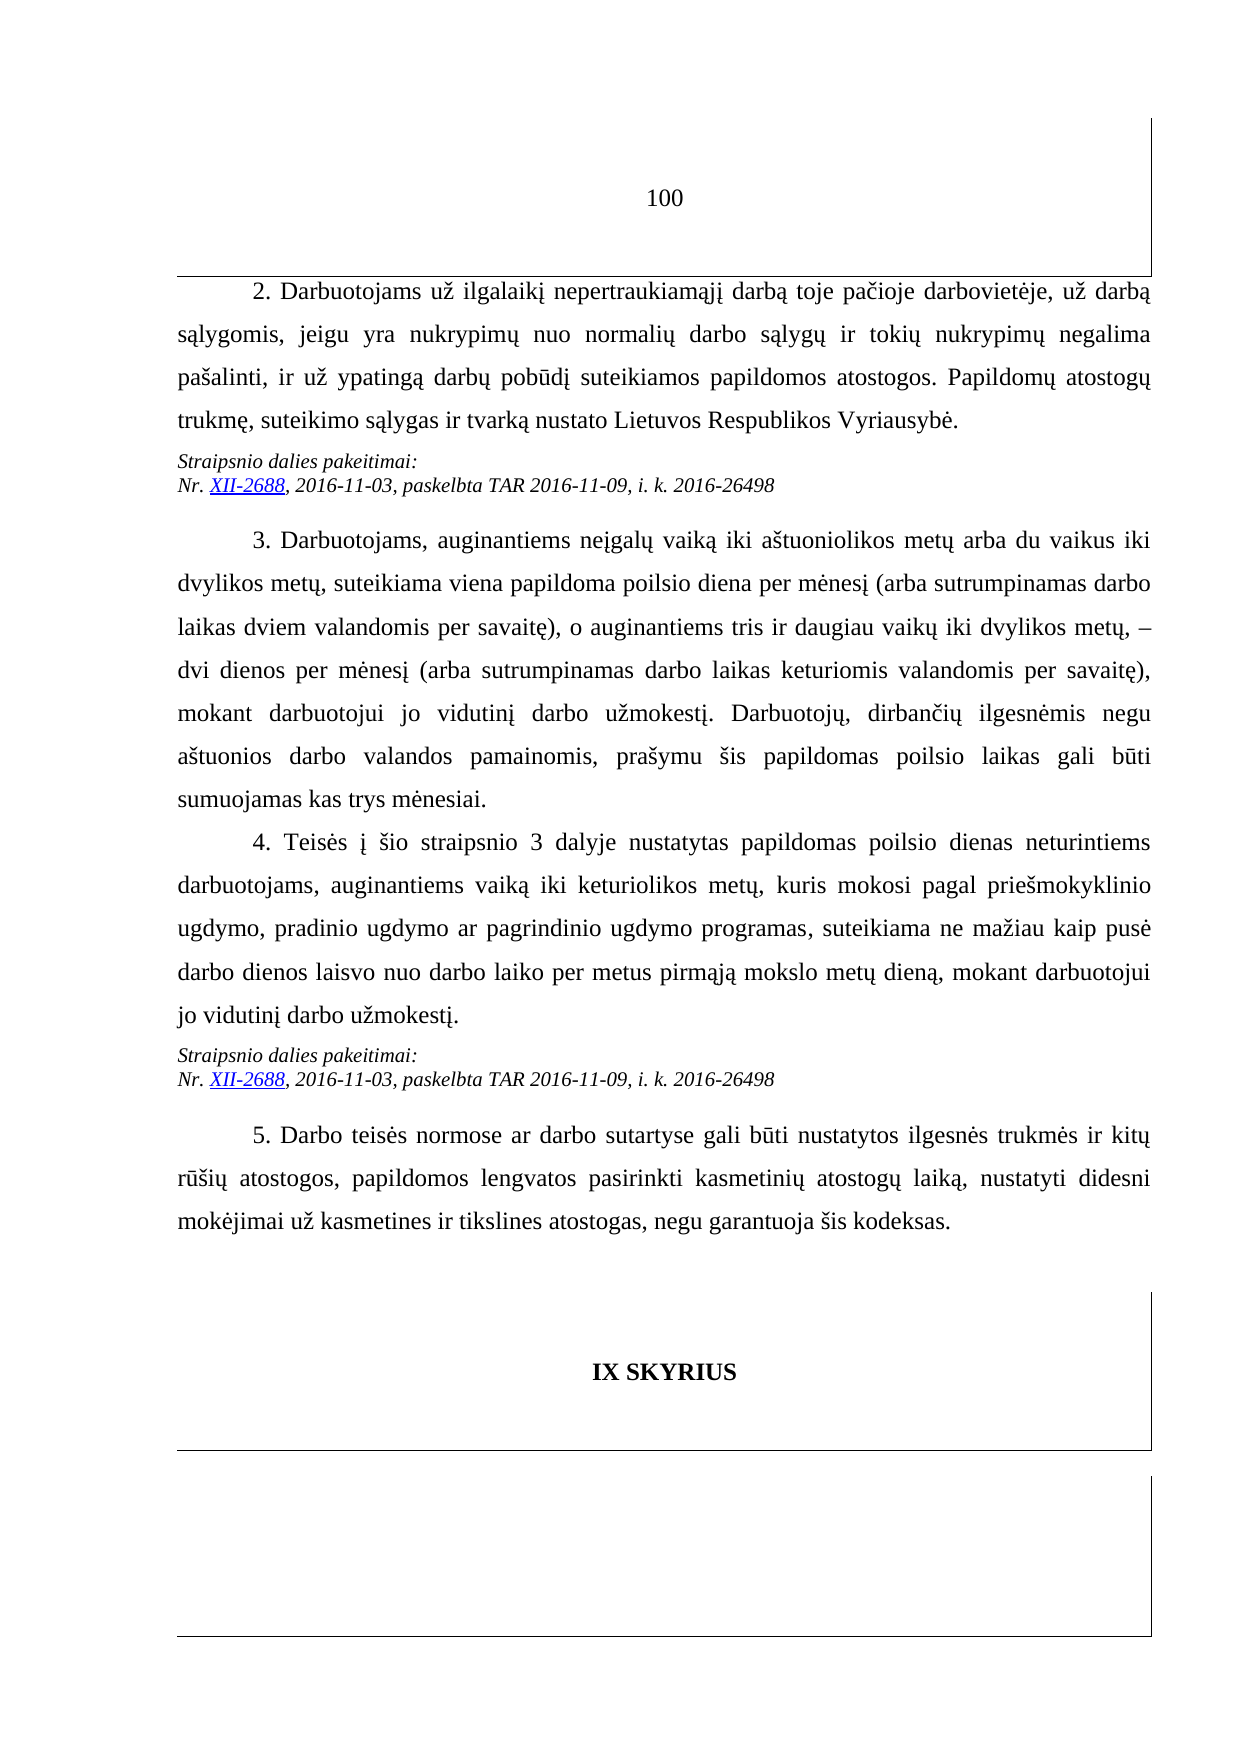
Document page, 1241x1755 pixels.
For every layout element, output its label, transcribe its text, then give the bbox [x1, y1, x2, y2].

subtitle IX SKYRIUS [177, 1292, 1151, 1450]
text Straipsnio dalies pakeitimai: [177, 1043, 1152, 1067]
text 4. Teisės į šio straipsnio 3 dalyje nustatytas papildomas poilsio dienas neturintiems darbuotojams, auginantiems vaiką iki keturiolikos metų, kuris mokosi pagal priešmokyklinio ugdymo, pradinio ugdymo ar pagrindinio ugdymo programas, suteikiama ne mažiau kaip pusė darbo dienos laisvo nuo darbo laiko per metus pirmąją mokslo metų dieną, mokant darbuotojui jo vidutinį darbo užmokestį. [177, 827, 1152, 1028]
text 5. Darbo teisės normose ar darbo sutartyse gali būti nustatytos ilgesnės trukmės ir kitų rūšių atostogos, papildomos lengvatos pasirinkti kasmetinių atostogų laiką, nustatyti didesni mokėjimai už kasmetines ir tikslines atostogas, negu garantuoja šis kodeksas. [177, 1120, 1152, 1235]
text Straipsnio dalies pakeitimai: [177, 448, 1152, 473]
text 2. Darbuotojams už ilgalaikį nepertraukiamąjį darbą toje pačioje darbovietėje, už darbą sąlygomis, jeigu yra nukrypimų nuo normalių darbo sąlygų ir tokių nukrypimų negalima pašalinti, ir už ypatingą darbų pobūdį suteikiamos papildomos atostogos. Papildomų atostogų trukmę, suteikimo sąlygas ir tvarką nustato Lietuvos Respublikos Vyriausybė. [177, 276, 1152, 434]
text 3. Darbuotojams, auginantiems neįgalų vaiką iki aštuoniolikos metų arba du vaikus iki dvylikos metų, suteikiama viena papildoma poilsio diena per mėnesį (arba sutrumpinamas darbo laikas dviem valandomis per savaitę), o auginantiems tris ir daugiau vaikų iki dvylikos metų, – dvi dienos per mėnesį (arba sutrumpinamas darbo laikas keturiomis valandomis per savaitę), mokant darbuotojui jo vidutinį darbo užmokestį. Darbuotojų, dirbančių ilgesnėmis negu aštuonios darbo valandos pamainomis, prašymu šis papildomas poilsio laikas gali būti sumuojamas kas trys mėnesiai. [177, 525, 1152, 813]
text Nr. XII-2688, 2016-11-03, paskelbta TAR 2016-11-09, i. k. 2016-26498 [177, 1067, 1152, 1091]
text Nr. XII-2688, 2016-11-03, paskelbta TAR 2016-11-09, i. k. 2016-26498 [177, 473, 1152, 497]
